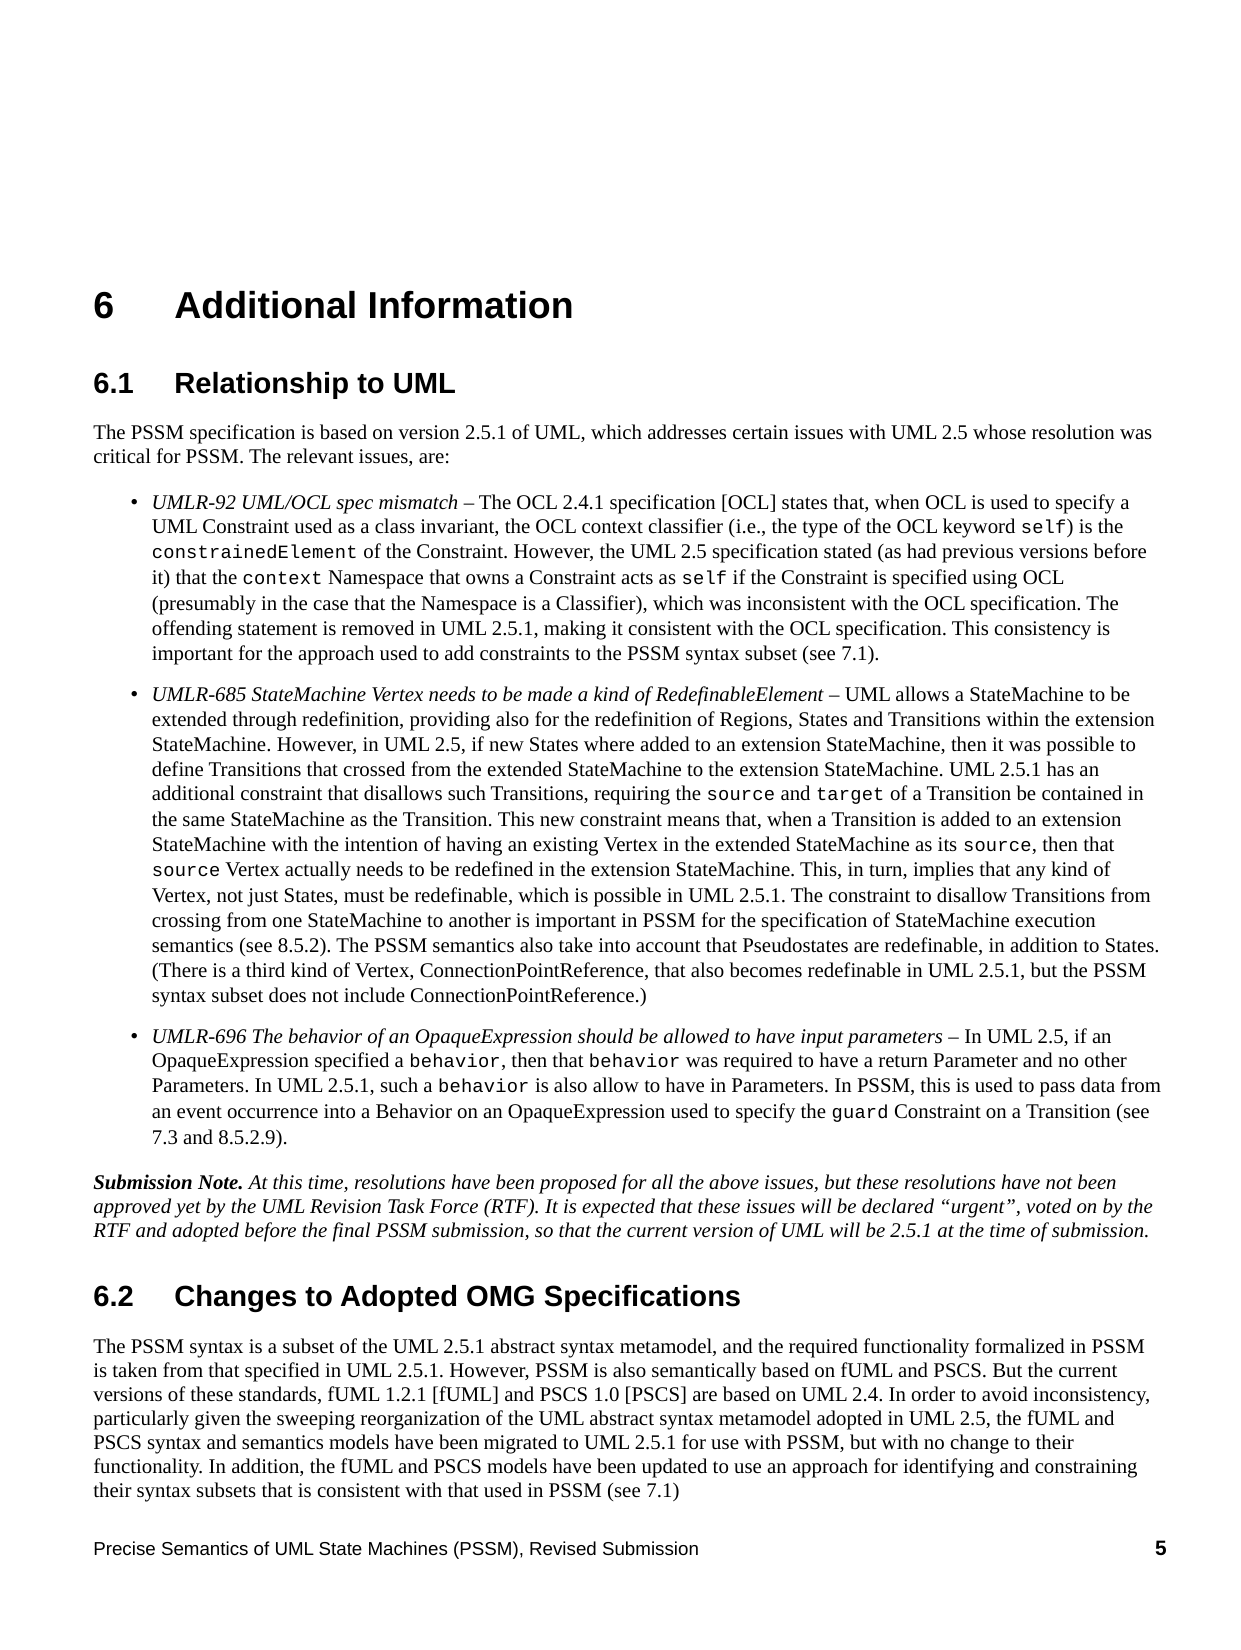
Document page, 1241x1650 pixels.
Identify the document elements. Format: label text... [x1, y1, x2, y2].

list UMLR-696 The behavior of an OpaqueExpression should be allowed to have input parameters – In UML 2.5, if an OpaqueExpression specified a behavior, then that behavior was required to have a return Parameter and no other Parameters. In UML 2.5.1, such a behavior is also allow to have in Parameters. In PSSM, this is used to pass data from an event occurrence into a Behavior on an OpaqueExpression used to specify the guard Constraint on a Transition (see 7.3 and 8.5.2.9). [131, 1023, 1164, 1149]
subtitle Changes to Adopted OMG Specifications [93, 1277, 1164, 1313]
text Submission Note. At this time, resolutions have been proposed for all the above issues, but these resolutions have not been approved yet by the UML Revision Task Force (RTF). It is expected that these issues will be declared “urgent”, voted on by the RTF and adopted before the final PSSM submission, so that the current version of UML will be 2.5.1 at the time of submission. [93, 1170, 1164, 1242]
subtitle Relationship to UML [93, 364, 1164, 399]
list UMLR-92 UML/OCL spec mismatch – The OCL 2.4.1 specification [OCL] states that, when OCL is used to specify a UML Constraint used as a class invariant, the OCL context classifier (i.e., the type of the OCL keyword self) is the constrainedElement of the Constraint. However, the UML 2.5 specification stated (as had previous versions before it) that the context Namespace that owns a Constraint acts as self if the Constraint is specified using OCL (presumably in the case that the Namespace is a Classifier), which was inconsistent with the OCL specification. The offending statement is removed in UML 2.5.1, making it consistent with the OCL specification. This consistency is important for the approach used to add constraints to the PSSM syntax subset (see 7.1). [131, 489, 1164, 665]
text The PSSM syntax is a subset of the UML 2.5.1 abstract syntax metamodel, and the required functionality formalized in PSSM is taken from that specified in UML 2.5.1. However, PSSM is also semantically based on fUML and PSCS. But the current versions of these standards, fUML 1.2.1 [fUML] and PSCS 1.0 [PSCS] are based on UML 2.4. In order to avoid inconsistency, particularly given the sweeping reorganization of the UML abstract syntax metamodel adopted in UML 2.5, the fUML and PSCS syntax and semantics models have been migrated to UML 2.5.1 for use with PSSM, but with no change to their functionality. In addition, the fUML and PSCS models have been updated to use an approach for identifying and constraining their syntax subsets that is consistent with that used in PSSM (see 7.1) [93, 1334, 1164, 1502]
subtitle Additional Information [93, 283, 1164, 326]
list UMLR-685 StateMachine Vertex needs to be made a kind of RedefinableElement – UML allows a StateMachine to be extended through redefinition, providing also for the redefinition of Regions, States and Transitions within the extension StateMachine. However, in UML 2.5, if new States where added to an extension StateMachine, then it was possible to define Transitions that crossed from the extended StateMachine to the extension StateMachine. UML 2.5.1 has an additional constraint that disallows such Transitions, requiring the source and target of a Transition be contained in the same StateMachine as the Transition. This new constraint means that, when a Transition is added to an extension StateMachine with the intention of having an existing Vertex in the extended StateMachine as its source, then that source Vertex actually needs to be redefined in the extension StateMachine. This, in turn, implies that any kind of Vertex, not just States, must be redefinable, which is possible in UML 2.5.1. The constraint to disallow Transitions from crossing from one StateMachine to another is important in PSSM for the specification of StateMachine execution semantics (see 8.5.2). The PSSM semantics also take into account that Pseudostates are redefinable, in addition to States. (There is a third kind of Vertex, ConnectionPointReference, that also becomes redefinable in UML 2.5.1, but the PSSM syntax subset does not include ConnectionPointReference.) [131, 681, 1164, 1007]
text The PSSM specification is based on version 2.5.1 of UML, which addresses certain issues with UML 2.5 whose resolution was critical for PSSM. The relevant issues, are: [93, 420, 1164, 468]
